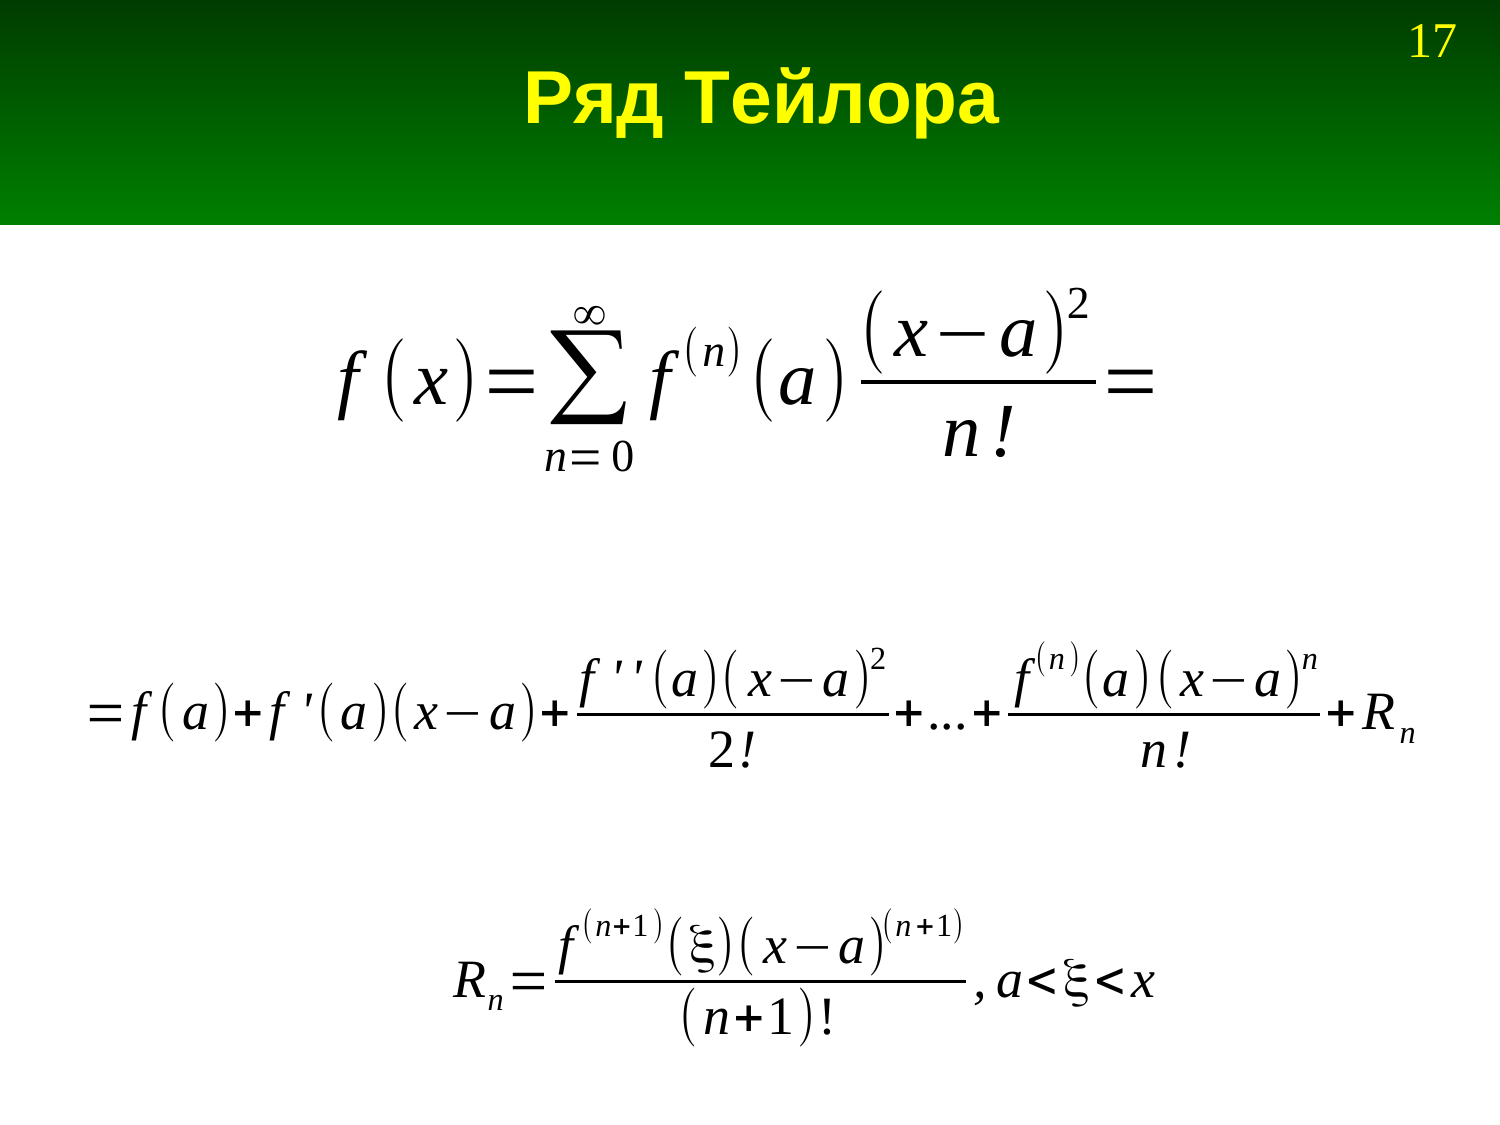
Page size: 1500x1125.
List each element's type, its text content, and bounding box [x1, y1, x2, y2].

title Ряд Тейлора [123, 0, 1399, 188]
chart [70, 638, 1430, 780]
chart [437, 906, 1171, 1052]
chart [318, 275, 1182, 482]
